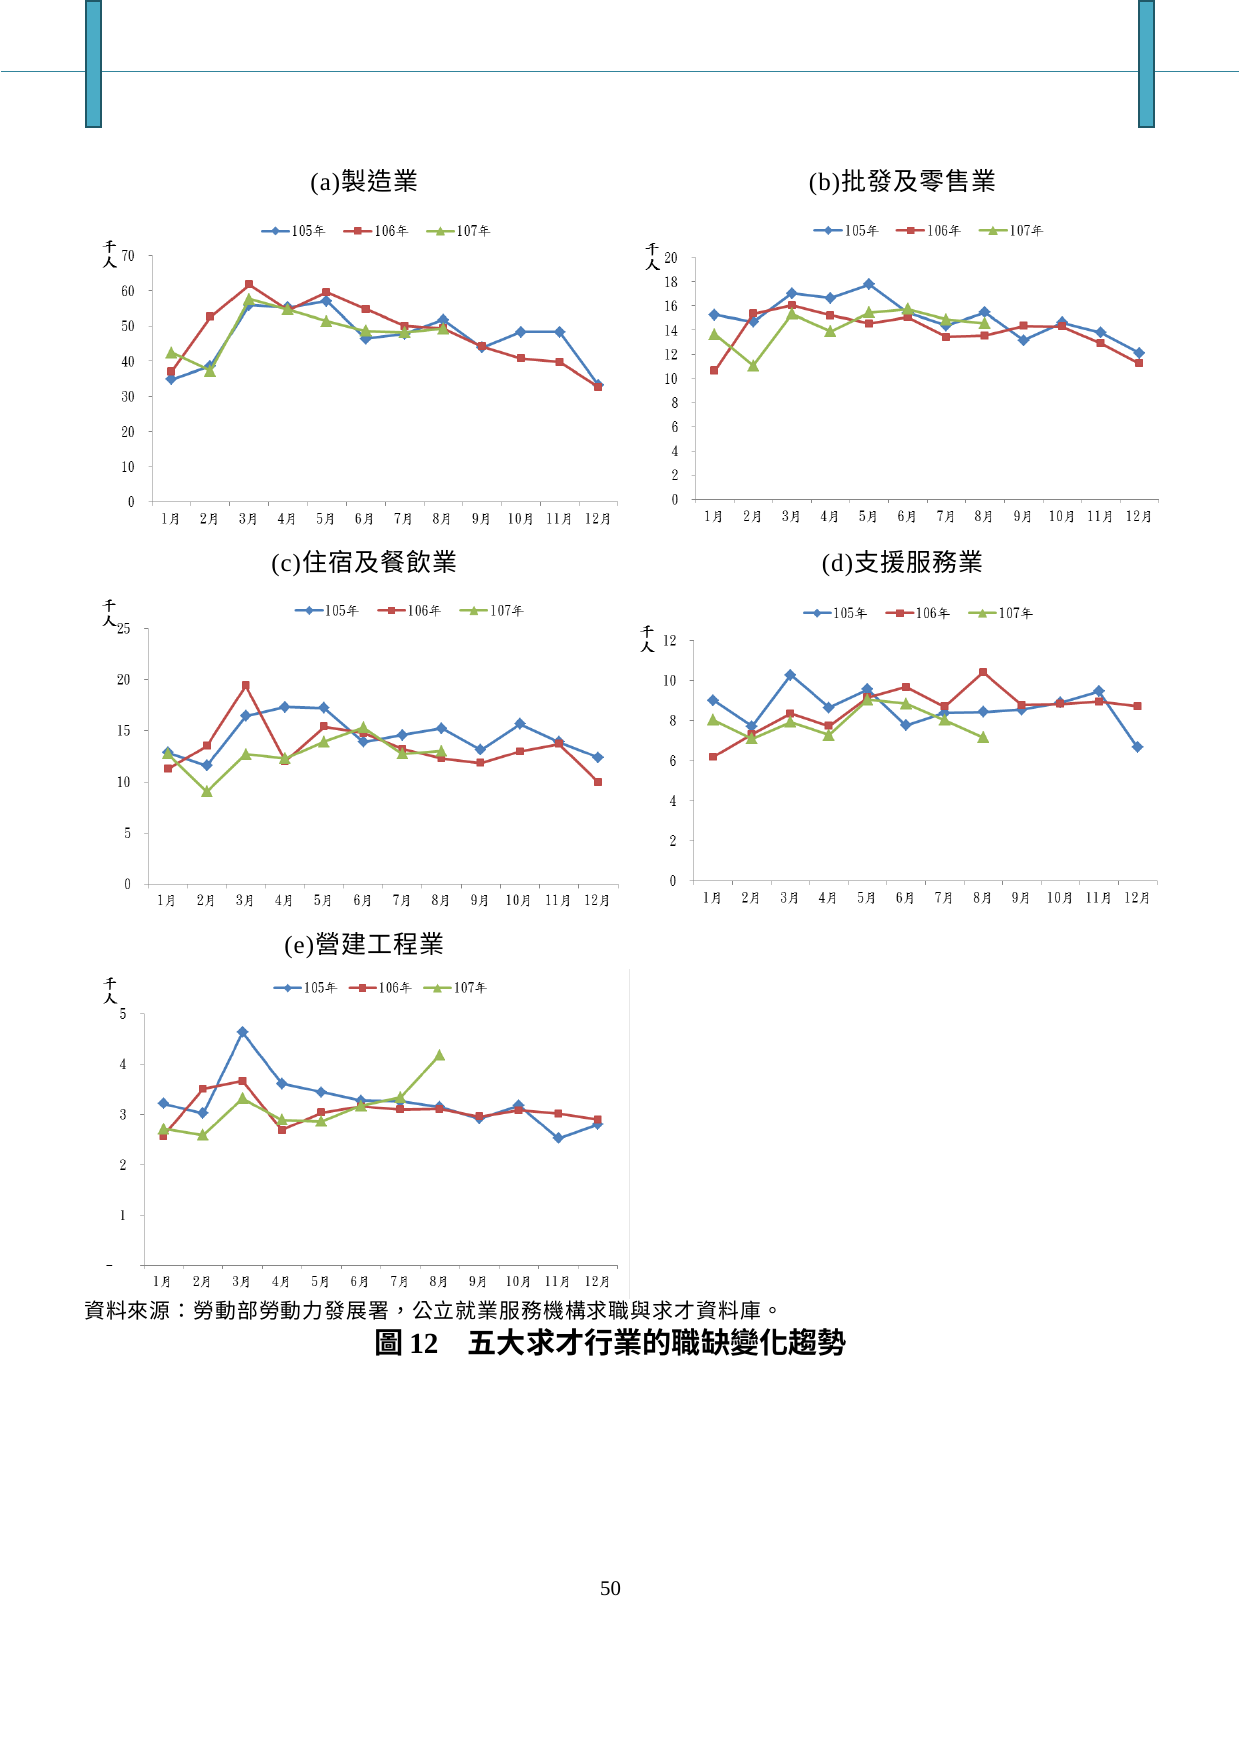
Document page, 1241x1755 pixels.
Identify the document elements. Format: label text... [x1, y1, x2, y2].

table_cell (c)住宿及餐飲業 [95, 540, 633, 587]
table_header (b)批發及零售業 [633, 158, 1172, 205]
text 資料來源：勞動部勞動力發展署，公立就業服務機構求職與求才資料庫。 [84, 1299, 1034, 1324]
table_cell [633, 205, 1172, 539]
table_cell (e)營建工程業 [95, 922, 633, 969]
table_cell [633, 587, 1172, 922]
table_cell [633, 922, 1172, 1299]
text 圖12 五大求才行業的職缺變化趨勢 [187, 1324, 1034, 1361]
table_header (a)製造業 [95, 158, 633, 205]
table_cell (d)支援服務業 [633, 540, 1172, 587]
